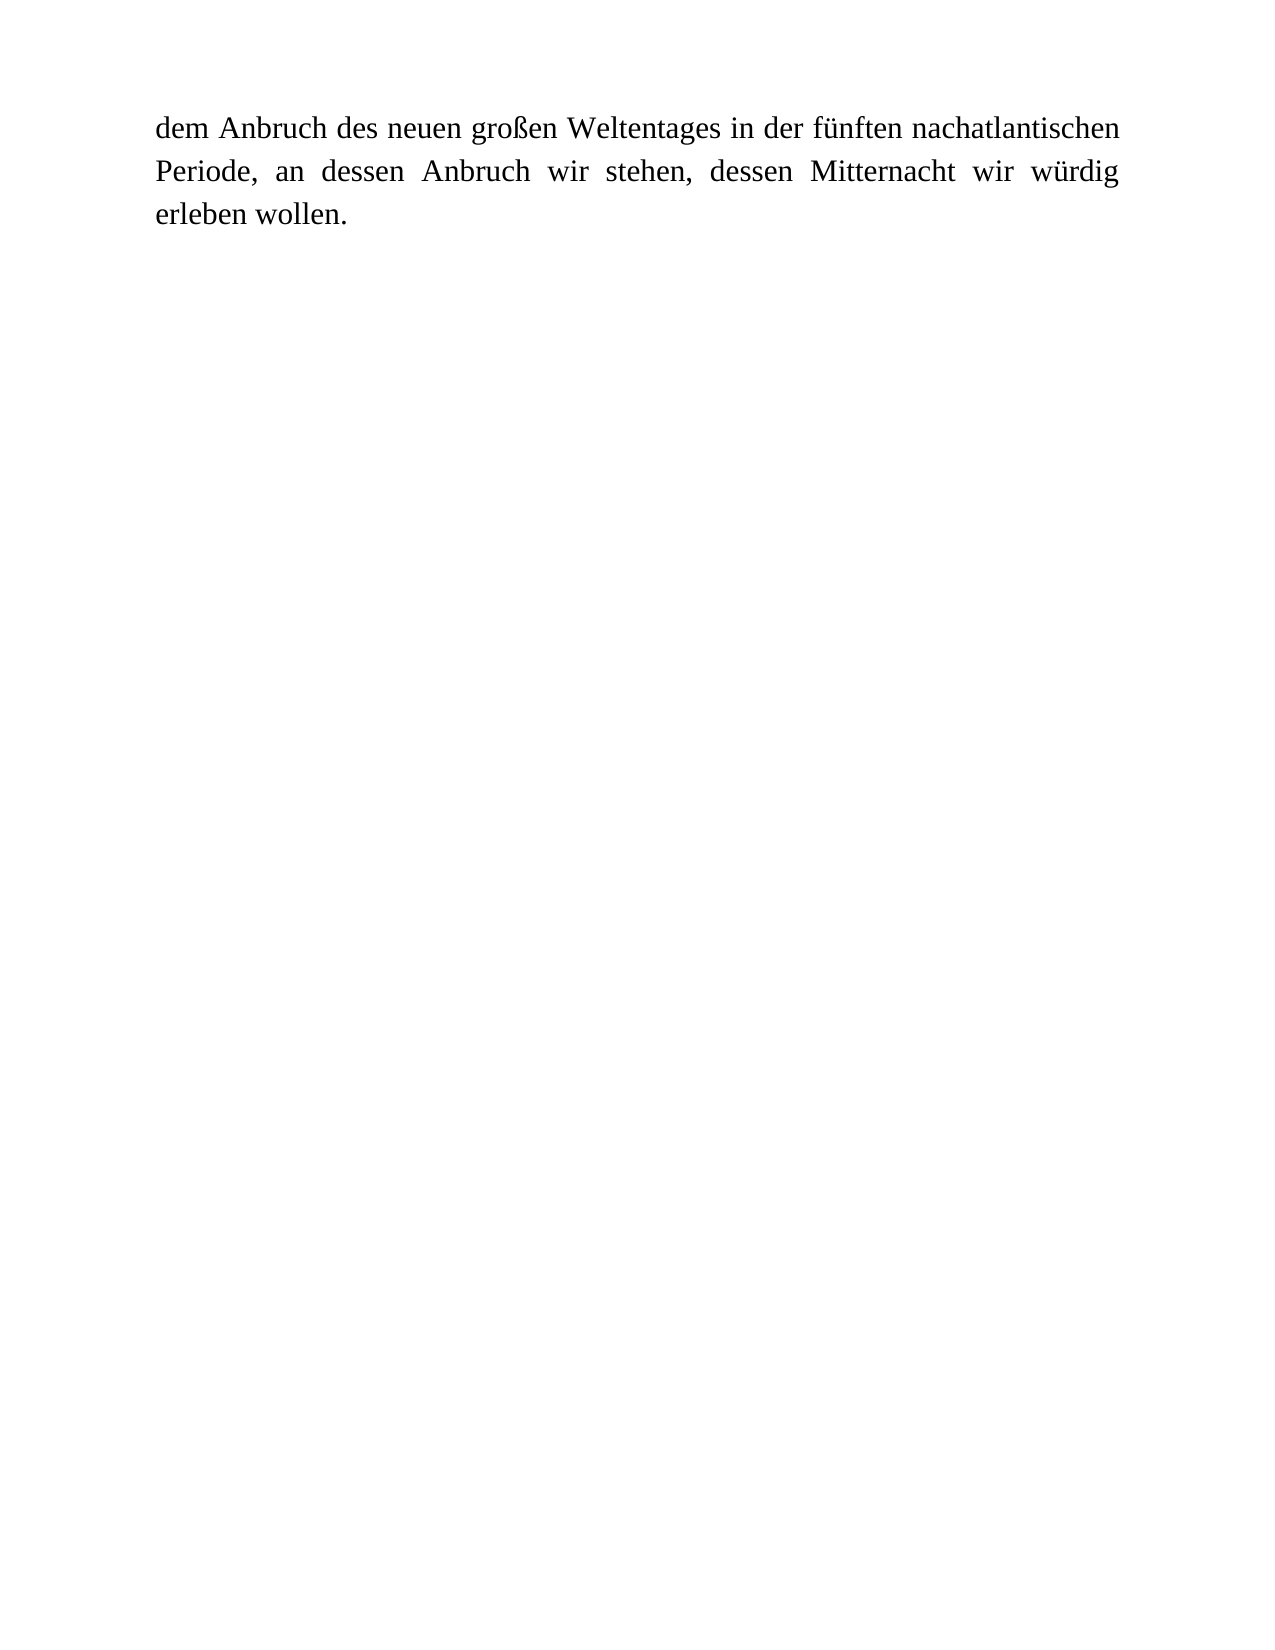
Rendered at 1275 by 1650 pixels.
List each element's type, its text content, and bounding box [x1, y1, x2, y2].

text dem Anbruch des neuen großen Weltentages in der fünften nachatlantischen Periode, an dessen Anbruch wir stehen, dessen Mitternacht wir würdig erleben wollen. [155, 109, 1121, 231]
